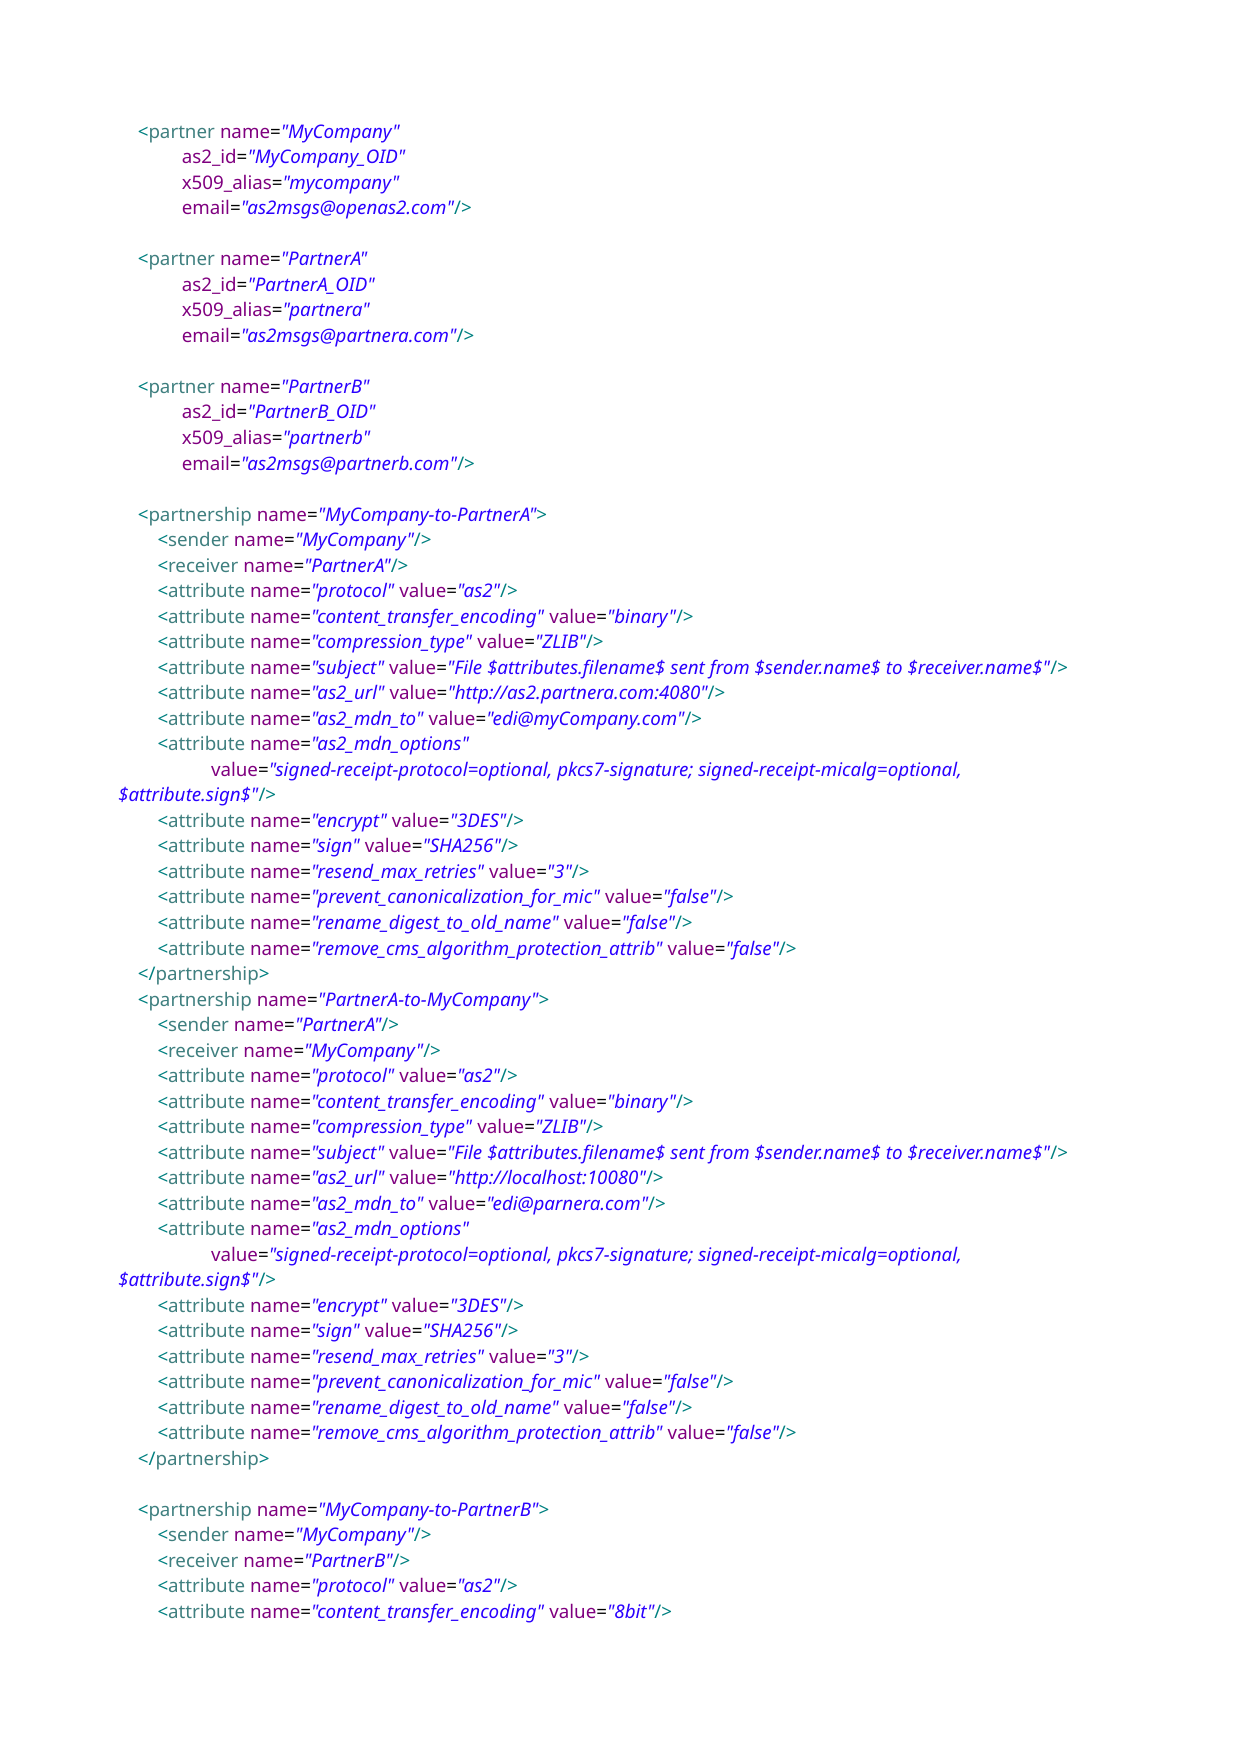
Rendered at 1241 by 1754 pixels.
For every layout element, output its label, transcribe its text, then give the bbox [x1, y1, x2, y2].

text <attribute name="compression_type" value="ZLIB"/> [118, 1113, 1122, 1139]
text email="as2msgs@partnera.com"/> [118, 322, 1122, 348]
text <attribute name="protocol" value="as2"/> [118, 1062, 1122, 1088]
text <attribute name="remove_cms_algorithm_protection_attrib" value="false"/> [118, 935, 1122, 960]
text <sender name="MyCompany"/> [118, 1522, 1122, 1547]
text <attribute name="sign" value="SHA256"/> [118, 1318, 1122, 1343]
text value="signed-receipt-protocol=optional, pkcs7-signature; signed-receipt-micalg=optional, $attribute.sign$"/> [118, 756, 1122, 807]
text <sender name="PartnerA"/> [118, 1011, 1122, 1037]
text </partnership> [118, 960, 1122, 986]
text <attribute name="protocol" value="as2"/> [118, 577, 1122, 603]
text <attribute name="sign" value="SHA256"/> [118, 833, 1122, 858]
text <attribute name="as2_mdn_options" [118, 731, 1122, 756]
text <partnership name="MyCompany-to-PartnerB"> [118, 1496, 1122, 1522]
text <receiver name="PartnerB"/> [118, 1547, 1122, 1573]
text <attribute name="resend_max_retries" value="3"/> [118, 1343, 1122, 1369]
text <attribute name="as2_mdn_to" value="edi@parnera.com"/> [118, 1190, 1122, 1216]
text <attribute name="as2_mdn_to" value="edi@myCompany.com"/> [118, 705, 1122, 731]
text <attribute name="content_transfer_encoding" value="binary"/> [118, 603, 1122, 628]
text </partnership> [118, 1445, 1122, 1471]
text <attribute name="encrypt" value="3DES"/> [118, 807, 1122, 833]
text as2_id="MyCompany_OID" [118, 144, 1122, 169]
text as2_id="PartnerA_OID" [118, 271, 1122, 297]
text <receiver name="MyCompany"/> [118, 1037, 1122, 1062]
text email="as2msgs@partnerb.com"/> [118, 450, 1122, 475]
text <attribute name="prevent_canonicalization_for_mic" value="false"/> [118, 884, 1122, 909]
text <attribute name="content_transfer_encoding" value="8bit"/> [118, 1598, 1122, 1624]
text <partnership name="PartnerA-to-MyCompany"> [118, 986, 1122, 1011]
text <sender name="MyCompany"/> [118, 526, 1122, 552]
text <partner name="PartnerB" [118, 373, 1122, 399]
text <partner name="MyCompany" [118, 118, 1122, 144]
text <attribute name="compression_type" value="ZLIB"/> [118, 628, 1122, 654]
text as2_id="PartnerB_OID" [118, 399, 1122, 424]
text <attribute name="as2_url" value="http://localhost:10080"/> [118, 1164, 1122, 1190]
text <attribute name="prevent_canonicalization_for_mic" value="false"/> [118, 1369, 1122, 1394]
text <partner name="PartnerA" [118, 246, 1122, 271]
text <attribute name="as2_mdn_options" [118, 1216, 1122, 1241]
text <attribute name="as2_url" value="http://as2.partnera.com:4080"/> [118, 679, 1122, 705]
text x509_alias="partnera" [118, 297, 1122, 322]
text value="signed-receipt-protocol=optional, pkcs7-signature; signed-receipt-micalg=optional, $attribute.sign$"/> [118, 1241, 1122, 1292]
text <attribute name="protocol" value="as2"/> [118, 1573, 1122, 1598]
text email="as2msgs@openas2.com"/> [118, 195, 1122, 220]
text <attribute name="content_transfer_encoding" value="binary"/> [118, 1088, 1122, 1113]
text <attribute name="rename_digest_to_old_name" value="false"/> [118, 909, 1122, 935]
text <partnership name="MyCompany-to-PartnerA"> [118, 501, 1122, 526]
text <receiver name="PartnerA"/> [118, 552, 1122, 577]
text <attribute name="subject" value="File $attributes.filename$ sent from $sender.name$ to $receiver.name$"/> [118, 1139, 1122, 1164]
text <attribute name="rename_digest_to_old_name" value="false"/> [118, 1394, 1122, 1420]
text <attribute name="encrypt" value="3DES"/> [118, 1292, 1122, 1318]
text <attribute name="remove_cms_algorithm_protection_attrib" value="false"/> [118, 1420, 1122, 1445]
text <attribute name="resend_max_retries" value="3"/> [118, 858, 1122, 884]
text <attribute name="subject" value="File $attributes.filename$ sent from $sender.name$ to $receiver.name$"/> [118, 654, 1122, 679]
text x509_alias="partnerb" [118, 424, 1122, 450]
text x509_alias="mycompany" [118, 169, 1122, 195]
